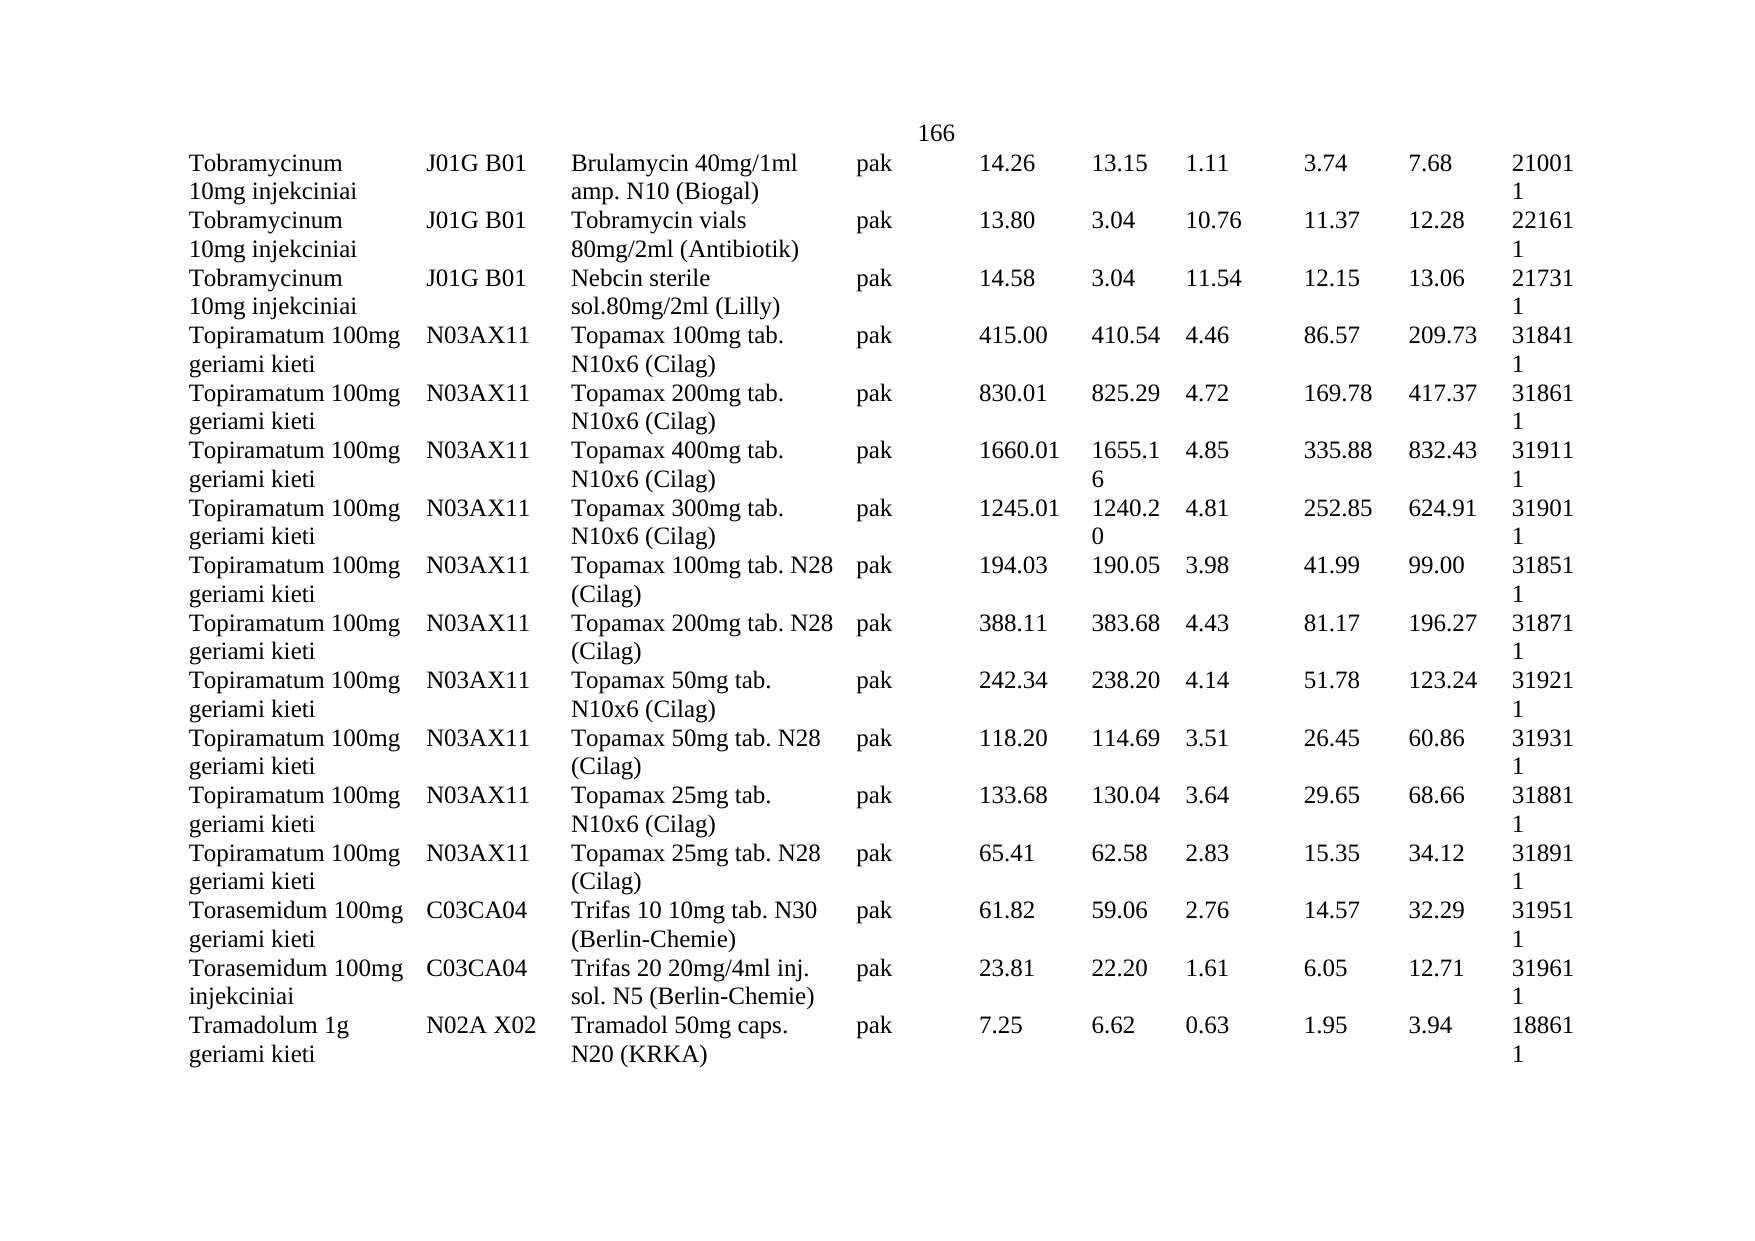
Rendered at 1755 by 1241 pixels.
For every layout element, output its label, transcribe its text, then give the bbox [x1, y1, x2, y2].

table_cell 221611 [1500, 205, 1595, 263]
table_cell Tramadolum 1g geriami kieti [177, 1010, 415, 1068]
table_cell 169.78 [1293, 378, 1397, 435]
table_cell Topamax 100mg tab. N28 (Cilag) [560, 550, 845, 608]
table_cell pak [845, 550, 968, 608]
table_cell 4.72 [1174, 378, 1292, 435]
table_cell 4.43 [1174, 608, 1292, 665]
table_cell Tobramycinum 10mg injekciniai [177, 205, 415, 263]
table_cell 1245.01 [968, 493, 1080, 550]
table_cell 1.95 [1293, 1010, 1397, 1068]
table_cell 130.04 [1080, 780, 1174, 838]
table_cell 61.82 [968, 895, 1080, 953]
table_cell 318411 [1500, 320, 1595, 378]
table_cell 7.25 [968, 1010, 1080, 1068]
table_cell Topiramatum 100mg geriami kieti [177, 320, 415, 378]
table_cell N03AX11 [415, 378, 559, 435]
table_cell Torasemidum 100mg geriami kieti [177, 895, 415, 953]
table_cell 1.61 [1174, 953, 1292, 1010]
table_cell pak [845, 723, 968, 780]
table_cell pak [845, 665, 968, 723]
table_cell Tobramycinum 10mg injekciniai [177, 148, 415, 205]
table_cell Topiramatum 100mg geriami kieti [177, 723, 415, 780]
table_cell 6.62 [1080, 1010, 1174, 1068]
table_cell N03AX11 [415, 320, 559, 378]
table_cell 4.46 [1174, 320, 1292, 378]
table_cell pak [845, 493, 968, 550]
table_cell N03AX11 [415, 838, 559, 895]
table_cell Nebcin sterile sol.80mg/2ml (Lilly) [560, 263, 845, 320]
table_cell Topamax 50mg tab. N10x6 (Cilag) [560, 665, 845, 723]
table_cell 13.06 [1397, 263, 1500, 320]
table_cell N03AX11 [415, 435, 559, 493]
table_cell 14.58 [968, 263, 1080, 320]
table_cell 4.81 [1174, 493, 1292, 550]
table_cell 319211 [1500, 665, 1595, 723]
table_cell Tobramycin vials 80mg/2ml (Antibiotik) [560, 205, 845, 263]
table_cell C03CA04 [415, 895, 559, 953]
table_cell 415.00 [968, 320, 1080, 378]
table_cell 318511 [1500, 550, 1595, 608]
table_cell 3.04 [1080, 263, 1174, 320]
table_cell 624.91 [1397, 493, 1500, 550]
table_cell Topiramatum 100mg geriami kieti [177, 378, 415, 435]
table_cell Topiramatum 100mg geriami kieti [177, 493, 415, 550]
table_cell 60.86 [1397, 723, 1500, 780]
table_cell Topamax 50mg tab. N28 (Cilag) [560, 723, 845, 780]
table_cell 12.28 [1397, 205, 1500, 263]
table_cell pak [845, 608, 968, 665]
table_cell 13.80 [968, 205, 1080, 263]
table_cell pak [845, 435, 968, 493]
table_cell 99.00 [1397, 550, 1500, 608]
table_cell pak [845, 148, 968, 205]
table_cell 41.99 [1293, 550, 1397, 608]
table_cell 1.11 [1174, 148, 1292, 205]
table_cell 4.85 [1174, 435, 1292, 493]
table_cell Brulamycin 40mg/1ml amp. N10 (Biogal) [560, 148, 845, 205]
table_cell Topiramatum 100mg geriami kieti [177, 608, 415, 665]
table_cell 2.76 [1174, 895, 1292, 953]
table_cell 832.43 [1397, 435, 1500, 493]
table_cell Tramadol 50mg caps. N20 (KRKA) [560, 1010, 845, 1068]
table_cell 209.73 [1397, 320, 1500, 378]
table_cell 238.20 [1080, 665, 1174, 723]
table_cell 319111 [1500, 435, 1595, 493]
table_cell 13.15 [1080, 148, 1174, 205]
table_cell 2.83 [1174, 838, 1292, 895]
table_cell 26.45 [1293, 723, 1397, 780]
table_cell pak [845, 378, 968, 435]
table_cell N03AX11 [415, 780, 559, 838]
table_cell Topiramatum 100mg geriami kieti [177, 435, 415, 493]
table_cell 15.35 [1293, 838, 1397, 895]
table_cell pak [845, 838, 968, 895]
table_cell 133.68 [968, 780, 1080, 838]
table_cell 318711 [1500, 608, 1595, 665]
table_cell 68.66 [1397, 780, 1500, 838]
table_cell 123.24 [1397, 665, 1500, 723]
table_cell 0.63 [1174, 1010, 1292, 1068]
table_cell 34.12 [1397, 838, 1500, 895]
table_cell 4.14 [1174, 665, 1292, 723]
table_cell pak [845, 780, 968, 838]
table_cell 318911 [1500, 838, 1595, 895]
table_cell 825.29 [1080, 378, 1174, 435]
table_cell N03AX11 [415, 550, 559, 608]
table_cell 32.29 [1397, 895, 1500, 953]
table_cell 383.68 [1080, 608, 1174, 665]
table_cell 388.11 [968, 608, 1080, 665]
table_cell pak [845, 263, 968, 320]
table_cell 3.64 [1174, 780, 1292, 838]
table_cell N03AX11 [415, 493, 559, 550]
table_cell J01G B01 [415, 263, 559, 320]
table_cell 23.81 [968, 953, 1080, 1010]
table_cell 194.03 [968, 550, 1080, 608]
table_cell 29.65 [1293, 780, 1397, 838]
table_cell Topamax 25mg tab. N28 (Cilag) [560, 838, 845, 895]
table_cell 12.15 [1293, 263, 1397, 320]
table_cell 86.57 [1293, 320, 1397, 378]
table_cell pak [845, 895, 968, 953]
table_cell Topiramatum 100mg geriami kieti [177, 780, 415, 838]
table_cell Tobramycinum 10mg injekciniai [177, 263, 415, 320]
table_cell 318611 [1500, 378, 1595, 435]
table_cell 196.27 [1397, 608, 1500, 665]
table_cell 7.68 [1397, 148, 1500, 205]
table_cell 242.34 [968, 665, 1080, 723]
table_cell N03AX11 [415, 723, 559, 780]
table_cell N02A X02 [415, 1010, 559, 1068]
table_cell N03AX11 [415, 665, 559, 723]
table_cell Trifas 20 20mg/4ml inj. sol. N5 (Berlin-Chemie) [560, 953, 845, 1010]
table_cell 14.57 [1293, 895, 1397, 953]
table_cell pak [845, 953, 968, 1010]
table_cell 11.37 [1293, 205, 1397, 263]
table_cell Topiramatum 100mg geriami kieti [177, 838, 415, 895]
table_cell 319011 [1500, 493, 1595, 550]
table_cell 12.71 [1397, 953, 1500, 1010]
table_cell 252.85 [1293, 493, 1397, 550]
table_cell 51.78 [1293, 665, 1397, 723]
table_cell 1240.20 [1080, 493, 1174, 550]
table_cell 3.74 [1293, 148, 1397, 205]
table_cell C03CA04 [415, 953, 559, 1010]
table_cell 65.41 [968, 838, 1080, 895]
table_cell Topiramatum 100mg geriami kieti [177, 665, 415, 723]
table_cell Topamax 200mg tab. N10x6 (Cilag) [560, 378, 845, 435]
table_cell Topamax 25mg tab. N10x6 (Cilag) [560, 780, 845, 838]
table_cell 417.37 [1397, 378, 1500, 435]
table_cell 14.26 [968, 148, 1080, 205]
table_cell 830.01 [968, 378, 1080, 435]
table_cell 3.98 [1174, 550, 1292, 608]
table_cell Trifas 10 10mg tab. N30 (Berlin-Chemie) [560, 895, 845, 953]
table_cell 1660.01 [968, 435, 1080, 493]
table_cell Topamax 400mg tab. N10x6 (Cilag) [560, 435, 845, 493]
table_cell 335.88 [1293, 435, 1397, 493]
table_cell Torasemidum 100mg injekciniai [177, 953, 415, 1010]
table_cell pak [845, 320, 968, 378]
table_cell 59.06 [1080, 895, 1174, 953]
table_cell Topiramatum 100mg geriami kieti [177, 550, 415, 608]
table_cell 319611 [1500, 953, 1595, 1010]
table_cell 22.20 [1080, 953, 1174, 1010]
table_cell 3.94 [1397, 1010, 1500, 1068]
table_cell 190.05 [1080, 550, 1174, 608]
table_cell 410.54 [1080, 320, 1174, 378]
table_cell Topamax 300mg tab. N10x6 (Cilag) [560, 493, 845, 550]
table_cell 319311 [1500, 723, 1595, 780]
table_cell Topamax 200mg tab. N28 (Cilag) [560, 608, 845, 665]
table_cell 1655.16 [1080, 435, 1174, 493]
table_cell 3.51 [1174, 723, 1292, 780]
table_cell J01G B01 [415, 148, 559, 205]
table_cell pak [845, 205, 968, 263]
table_cell 11.54 [1174, 263, 1292, 320]
table_cell N03AX11 [415, 608, 559, 665]
table_cell 118.20 [968, 723, 1080, 780]
table_cell 217311 [1500, 263, 1595, 320]
table_cell 81.17 [1293, 608, 1397, 665]
table_cell J01G B01 [415, 205, 559, 263]
table_cell 210011 [1500, 148, 1595, 205]
table_cell 10.76 [1174, 205, 1292, 263]
table_cell pak [845, 1010, 968, 1068]
table_cell Topamax 100mg tab. N10x6 (Cilag) [560, 320, 845, 378]
table_cell 62.58 [1080, 838, 1174, 895]
table_cell 6.05 [1293, 953, 1397, 1010]
table_cell 114.69 [1080, 723, 1174, 780]
table_cell 319511 [1500, 895, 1595, 953]
table_cell 318811 [1500, 780, 1595, 838]
table_cell 188611 [1500, 1010, 1595, 1068]
table_cell 3.04 [1080, 205, 1174, 263]
